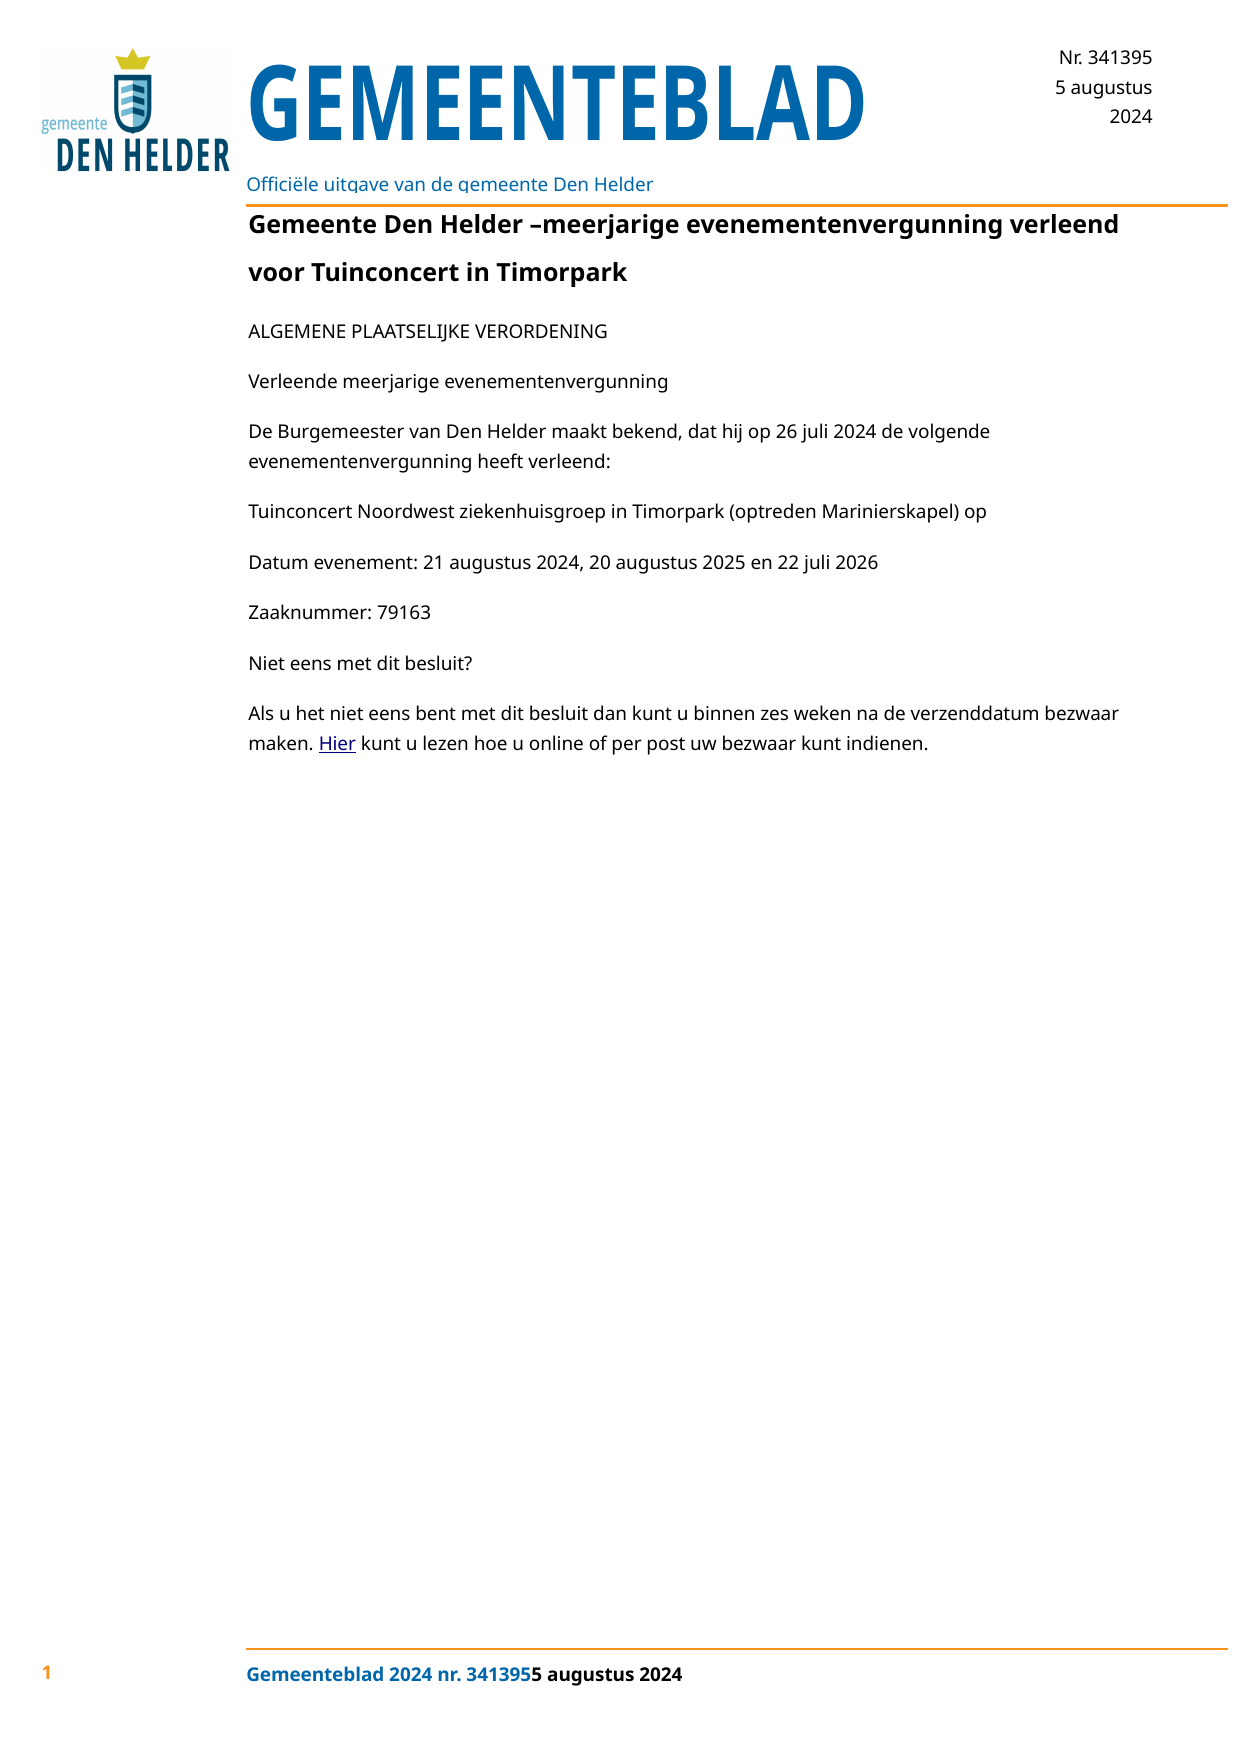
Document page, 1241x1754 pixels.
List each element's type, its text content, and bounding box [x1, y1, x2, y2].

text Verleende meerjarige evenementenvergunning [248, 368, 1152, 394]
picture [100, 154, 106, 172]
picture [41, 47, 231, 172]
text Gemeente Den Helder –meerjarige evenementenvergunning verleend voor Tuinconcert in Timorpark [248, 207, 1152, 288]
text Als u het niet eens bent met dit besluit dan kunt u binnen zes weken na de verzenddatum bezwaar maken. Hier kunt u lezen hoe u online of per post uw bezwaar kunt indienen. [248, 700, 1152, 756]
text Niet eens met dit besluit? [248, 650, 1152, 676]
picture [63, 144, 68, 165]
text ALGEMENE PLAATSELIJKE VERORDENING [248, 318, 1152, 344]
picture [130, 157, 135, 172]
text Tuinconcert Noordwest ziekenhuisgroep in Timorpark (optreden Marinierskapel) op [248, 499, 1152, 524]
text Zaaknummer: 79163 [248, 599, 1152, 625]
picture [182, 144, 187, 165]
picture [220, 160, 224, 172]
text De Burgemeester van Den Helder maakt bekend, dat hij op 26 juli 2024 de volgende evenementenvergunning heeft verleend: [248, 419, 1152, 474]
text Datum evenement: 21 augustus 2024, 20 augustus 2025 en 22 juli 2026 [248, 549, 1152, 575]
